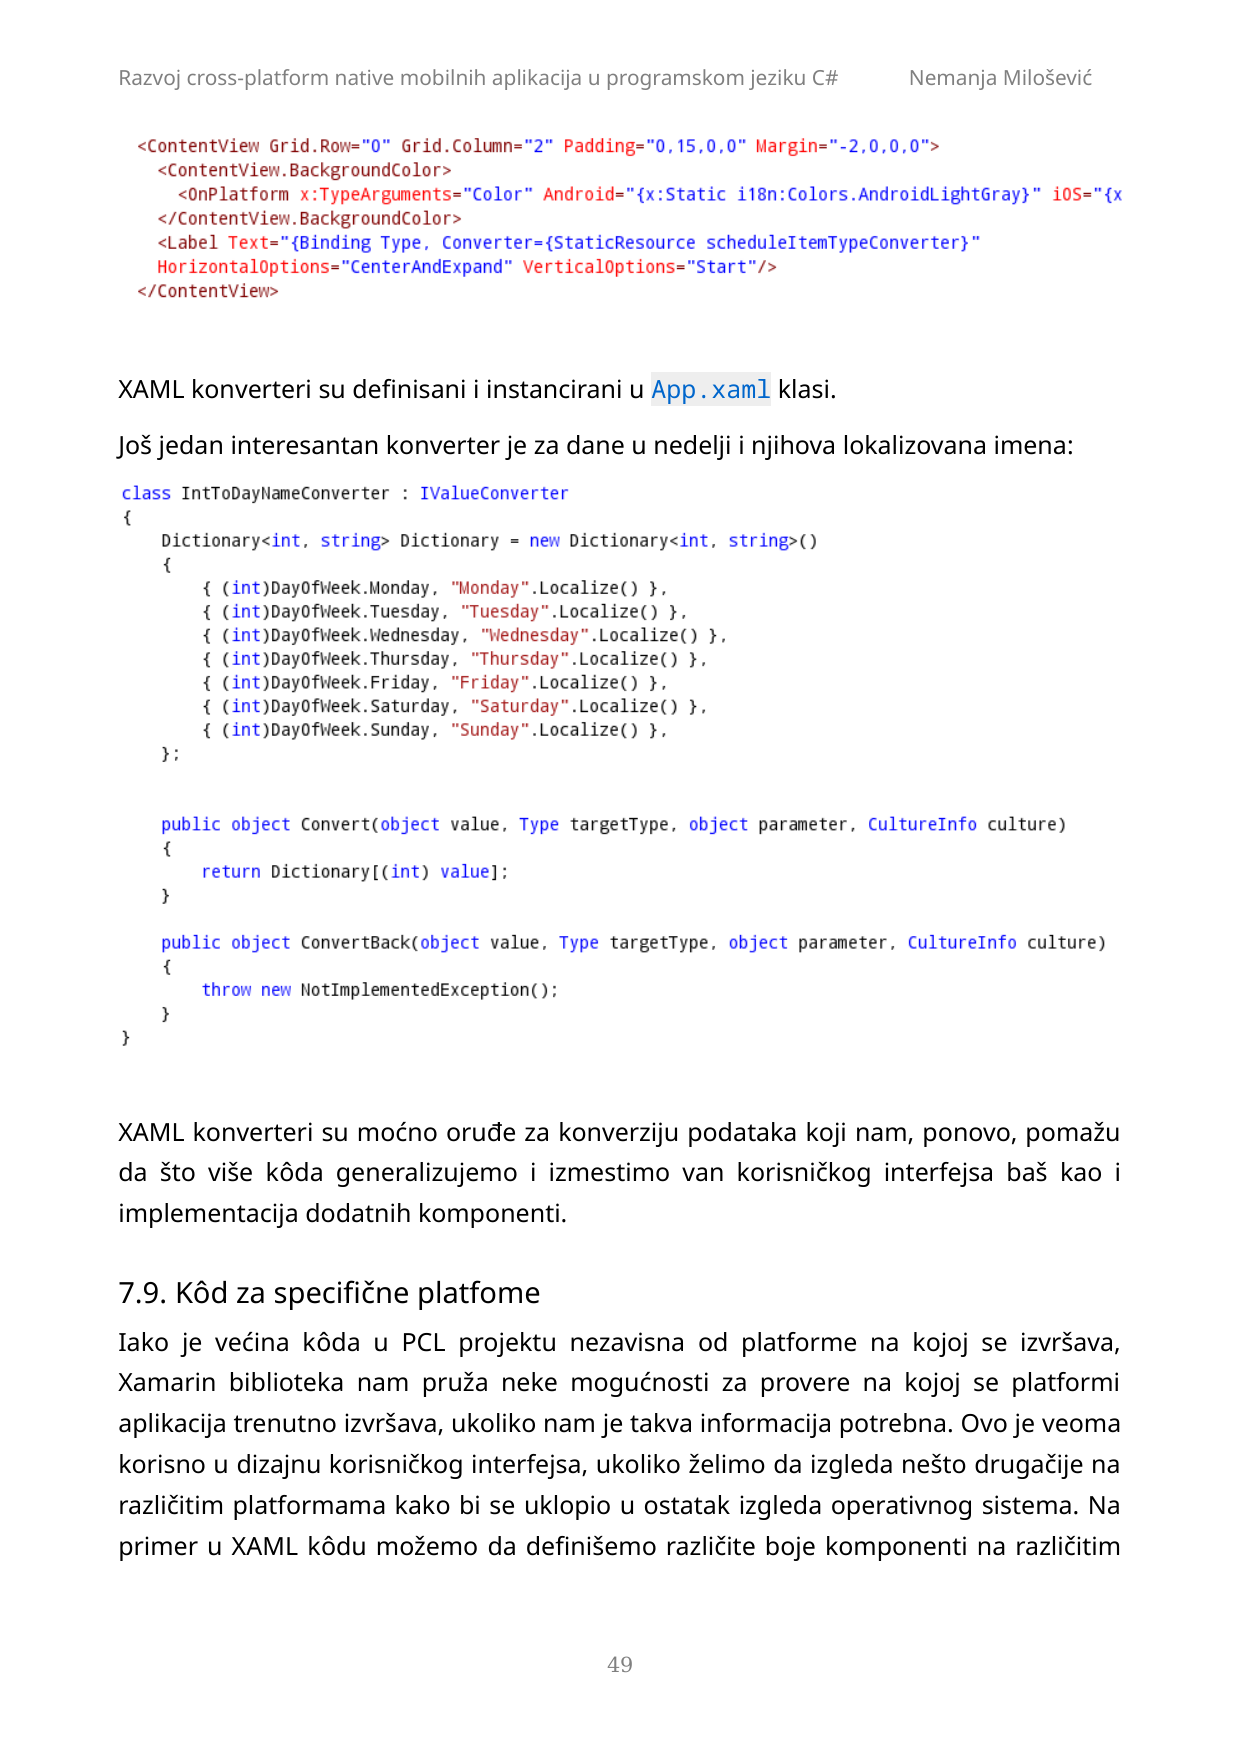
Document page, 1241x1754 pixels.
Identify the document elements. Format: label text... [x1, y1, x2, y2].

picture [118, 482, 1123, 1052]
text Iako je većina kôda u PCL projektu nezavisna od platforme na kojoj se izvršava, Xamarin biblioteka nam pruža neke mogućnosti za provere na kojoj se platformi aplikacija trenutno izvršava, ukoliko nam je takva informacija potrebna. Ovo je veoma korisno u dizajnu korisničkog interfejsa, ukoliko želimo da izgleda nešto drugačije na različitim platformama kako bi se uklopio u ostatak izgleda operativnog sistema. Na primer u XAML kôdu možemo da definišemo različite boje komponenti na različitim [118, 1324, 1122, 1562]
text Još jedan interesantan konverter je za dane u nedelji i njihova lokalizovana imena: [118, 427, 1122, 462]
text XAML konverteri su definisani i instancirani u App.xaml klasi. [118, 372, 1122, 406]
picture [118, 123, 1123, 310]
subtitle 7.9. Kôd za specifične platfome [118, 1272, 1122, 1312]
text XAML konverteri su moćno oruđe za konverziju podataka koji nam, ponovo, pomažu da što više kôda generalizujemo i izmestimo van korisničkog interfejsa baš kao i implementacija dodatnih komponenti. [118, 1114, 1122, 1230]
